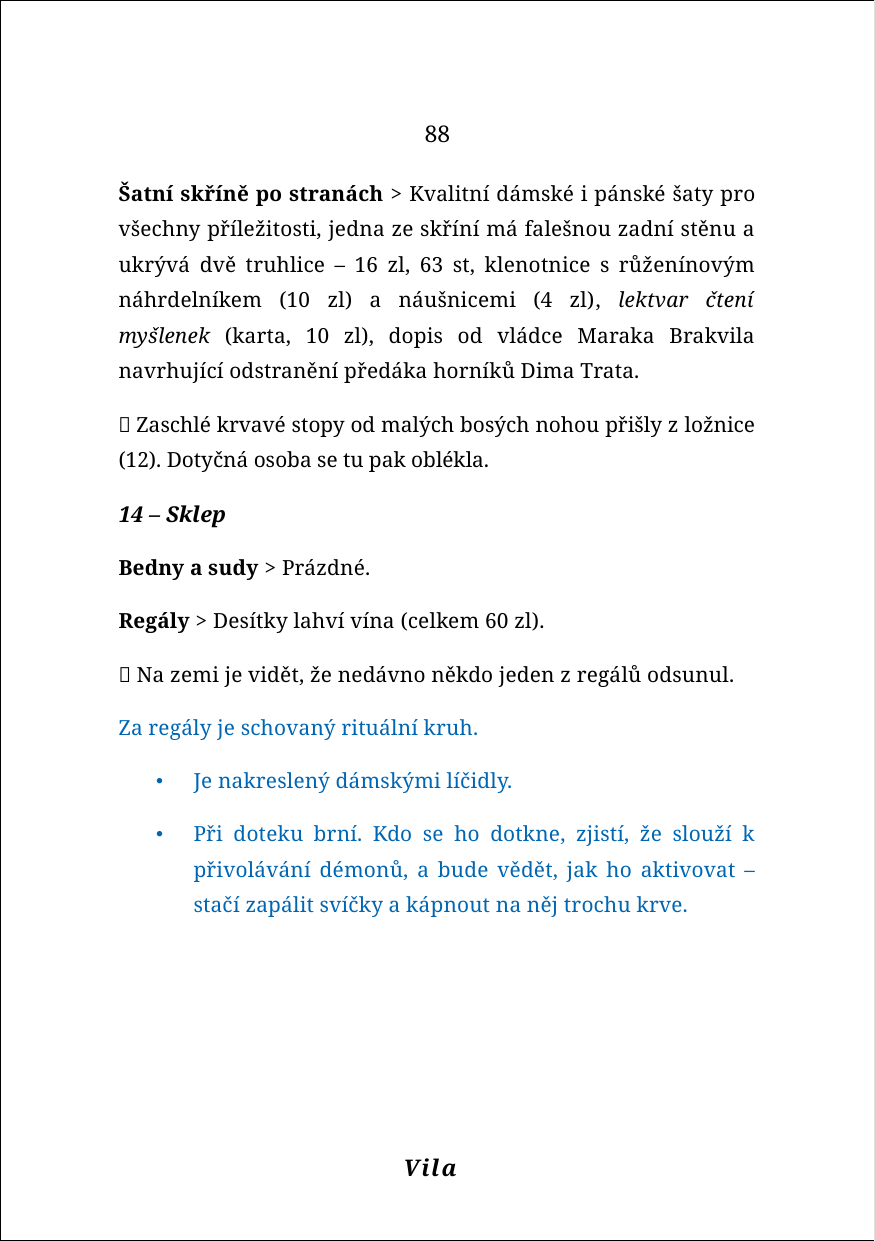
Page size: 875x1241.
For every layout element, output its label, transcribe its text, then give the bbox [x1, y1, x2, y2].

text Bedny a sudy > Prázdné. [118, 553, 756, 582]
text Šatní skříně po stranách > Kvalitní dámské i pánské šaty pro všechny příležitosti, jedna ze skříní má falešnou zadní stěnu a ukrývá dvě truhlice – 16 zl, 63 st, klenotnice s růženínovým náhrdelníkem (10 zl) a náušnicemi (4 zl), lektvar čtení myšlenek (karta, 10 zl), dopis od vládce Maraka Brakvila navrhující odstranění předáka horníků Dima Trata. [118, 179, 756, 385]
text 👣 Na zemi je vidět, že nedávno někdo jeden z regálů odsunul. [118, 660, 756, 688]
text 👣 Zaschlé krvavé stopy od malých bosých nohou přišly z ložnice (12). Dotyčná osoba se tu pak oblékla. [118, 410, 756, 474]
list Při doteku brní. Kdo se ho dotkne, zjistí, že slouží k přivolávání démonů, a bude vědět, jak ho aktivovat – stačí zapálit svíčky a kápnout na něj trochu krve. [156, 819, 756, 919]
list Je nakreslený dámskými líčidly. [156, 766, 756, 795]
text 14 – Sklep [118, 498, 756, 528]
text Za regály je schovaný rituální kruh. [118, 713, 756, 742]
text Regály > Desítky lahví vína (celkem 60 zl). [118, 607, 756, 635]
